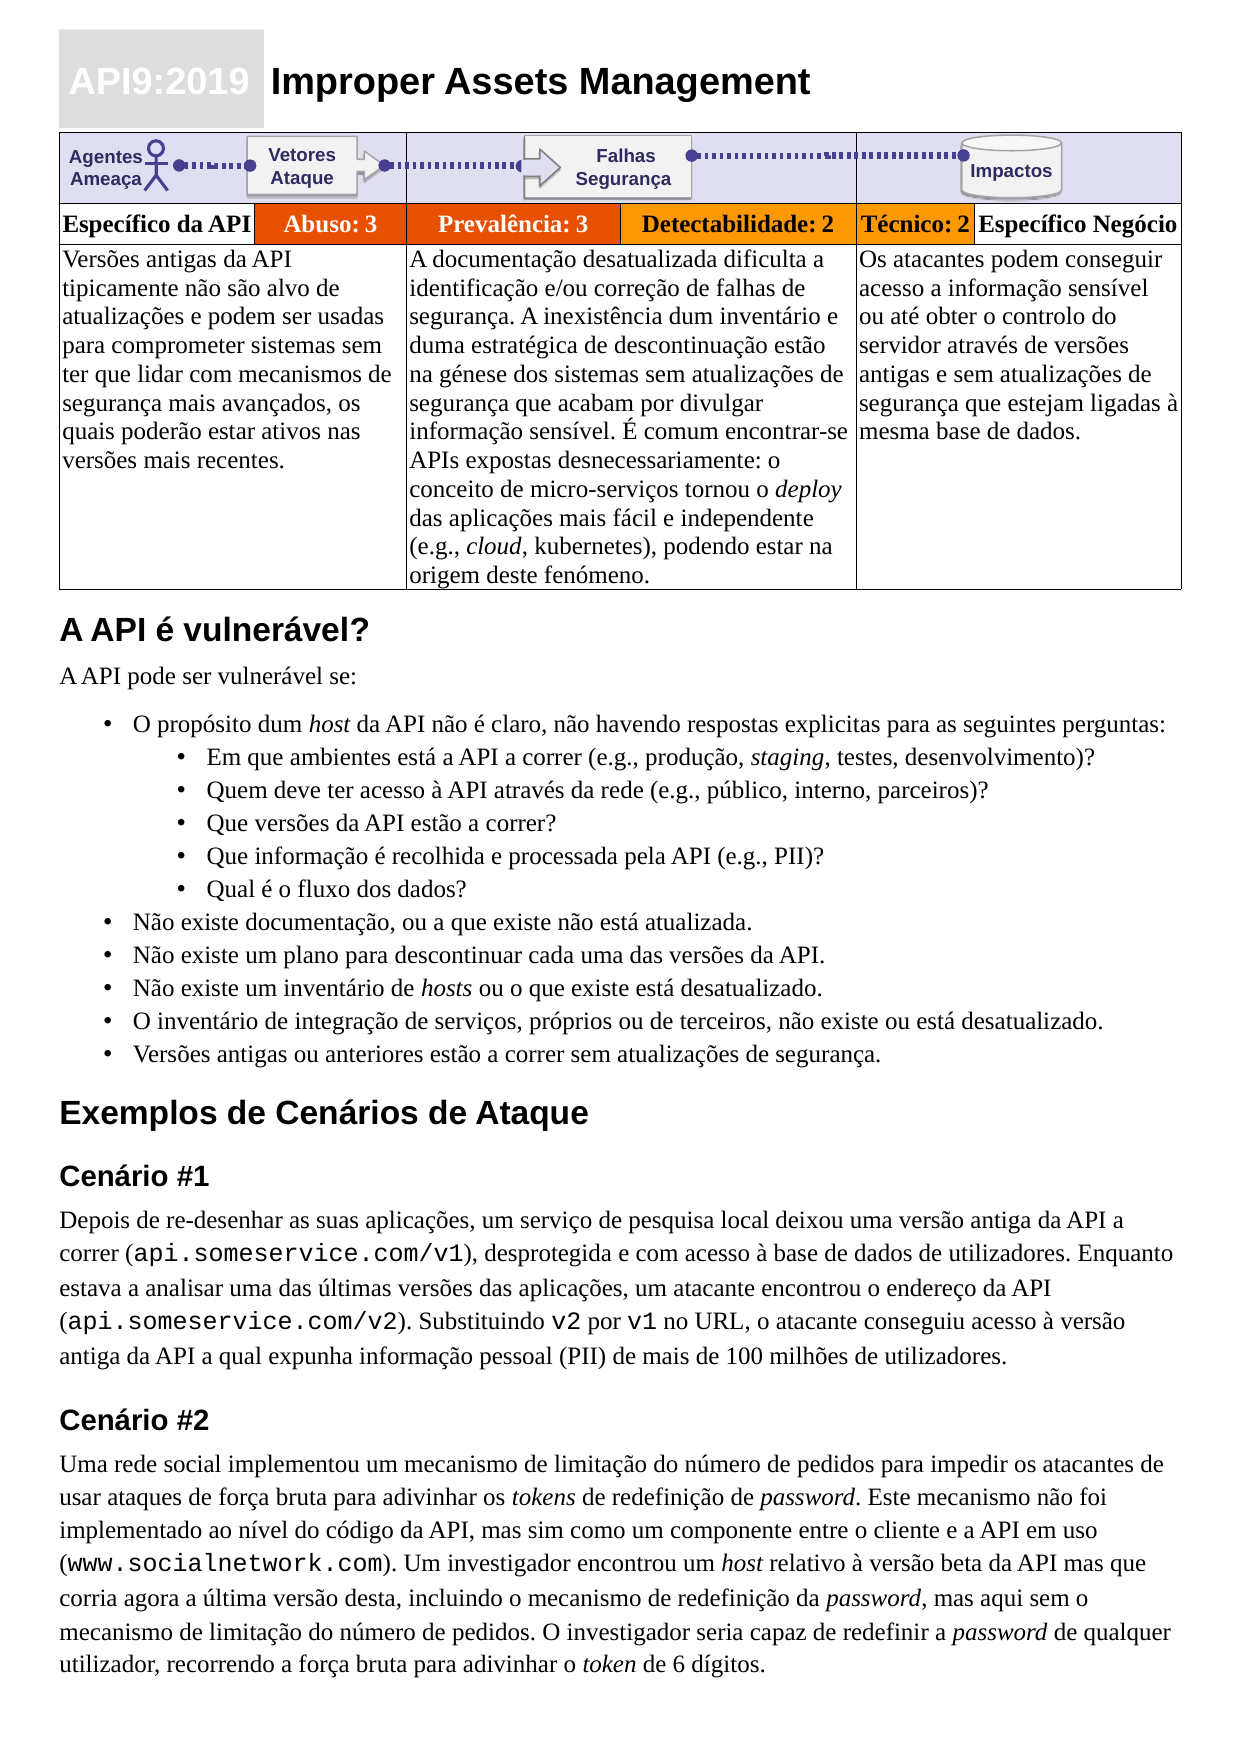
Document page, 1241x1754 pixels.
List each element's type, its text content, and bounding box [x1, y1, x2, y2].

list Qual é o fluxo dos dados? [177, 874, 1181, 902]
list Em que ambientes está a API a correr (e.g., produção, staging, testes, desenvolvimento)? [177, 742, 1181, 770]
subtitle A API é vulnerável? [59, 610, 1181, 648]
table_cell Os atacantes podem conseguir acesso a informação sensível ou até obter o controlo do servidor através de versões antigas e sem atualizações de segurança que estejam ligadas à mesma base de dados. [857, 245, 1181, 589]
table_header [407, 133, 620, 203]
table_cell Abuso: 3 [255, 204, 406, 244]
list Versões antigas ou anteriores estão a correr sem atualizações de segurança. [103, 1039, 1181, 1068]
table_cell Técnico: 2 [857, 204, 974, 244]
text A API pode ser vulnerável se: [59, 661, 1181, 690]
table_header [974, 133, 1181, 203]
table_cell Específico da API [60, 204, 254, 244]
subtitle Cenário #1 [59, 1158, 1181, 1192]
list Quem deve ter acesso à API através da rede (e.g., público, interno, parceiros)? [177, 775, 1181, 803]
table_header [620, 133, 856, 203]
text Depois de re-desenhar as suas aplicações, um serviço de pesquisa local deixou uma versão antiga da API a correr (api.someservice.com/v1), desprotegida e com acesso à base de dados de utilizadores. Enquanto estava a analisar uma das últimas versões das aplicações, um atacante encontrou o endereço da API (api.someservice.com/v2). Substituindo v2 por v1 no URL, o atacante conseguiu acesso à versão antiga da API a qual expunha informação pessoal (PII) de mais de 100 milhões de utilizadores. [59, 1205, 1181, 1370]
list O propósito dum host da API não é claro, não havendo respostas explicitas para as seguintes perguntas: [103, 709, 1181, 737]
table_cell A documentação desatualizada dificulta a identificação e/ou correção de falhas de segurança. A inexistência dum inventário e duma estratégica de descontinuação estão na génese dos sistemas sem atualizações de segurança que acabam por divulgar informação sensível. É comum encontrar-se APIs expostas desnecessariamente: o conceito de micro-serviços tornou o deploy das aplicações mais fácil e independente (e.g., cloud, kubernetes), podendo estar na origem deste fenómeno. [407, 245, 856, 589]
list Não existe um inventário de hosts ou o que existe está desatualizado. [103, 973, 1181, 1002]
subtitle Cenário #2 [59, 1403, 1181, 1437]
table_cell Específico Negócio [975, 204, 1181, 244]
list O inventário de integração de serviços, próprios ou de terceiros, não existe ou está desatualizado. [103, 1006, 1181, 1034]
table_header [254, 133, 406, 203]
list Que informação é recolhida e processada pela API (e.g., PII)? [177, 841, 1181, 869]
subtitle Exemplos de Cenários de Ataque [59, 1093, 1181, 1131]
list Que versões da API estão a correr? [177, 808, 1181, 836]
text Uma rede social implementou um mecanismo de limitação do número de pedidos para impedir os atacantes de usar ataques de força bruta para adivinhar os tokens de redefinição de password. Este mecanismo não foi implementado ao nível do código da API, mas sim como um componente entre o cliente e a API em uso (www.socialnetwork.com). Um investigador encontrou um host relativo à versão beta da API mas que corria agora a última versão desta, incluindo o mecanismo de redefinição da password, mas aqui sem o mecanismo de limitação do número de pedidos. O investigador seria capaz de redefinir a password de qualquer utilizador, recorrendo a força bruta para adivinhar o token de 6 dígitos. [59, 1449, 1181, 1678]
list Não existe documentação, ou a que existe não está atualizada. [103, 907, 1181, 936]
table_header [857, 133, 974, 203]
table_cell Prevalência: 3 [407, 204, 620, 244]
table_cell Detectabilidade: 2 [621, 204, 856, 244]
list Não existe um plano para descontinuar cada uma das versões da API. [103, 940, 1181, 968]
table_header [60, 133, 254, 203]
table_cell Versões antigas da API tipicamente não são alvo de atualizações e podem ser usadas para comprometer sistemas sem ter que lidar com mecanismos de segurança mais avançados, os quais poderão estar ativos nas versões mais recentes. [60, 245, 406, 589]
